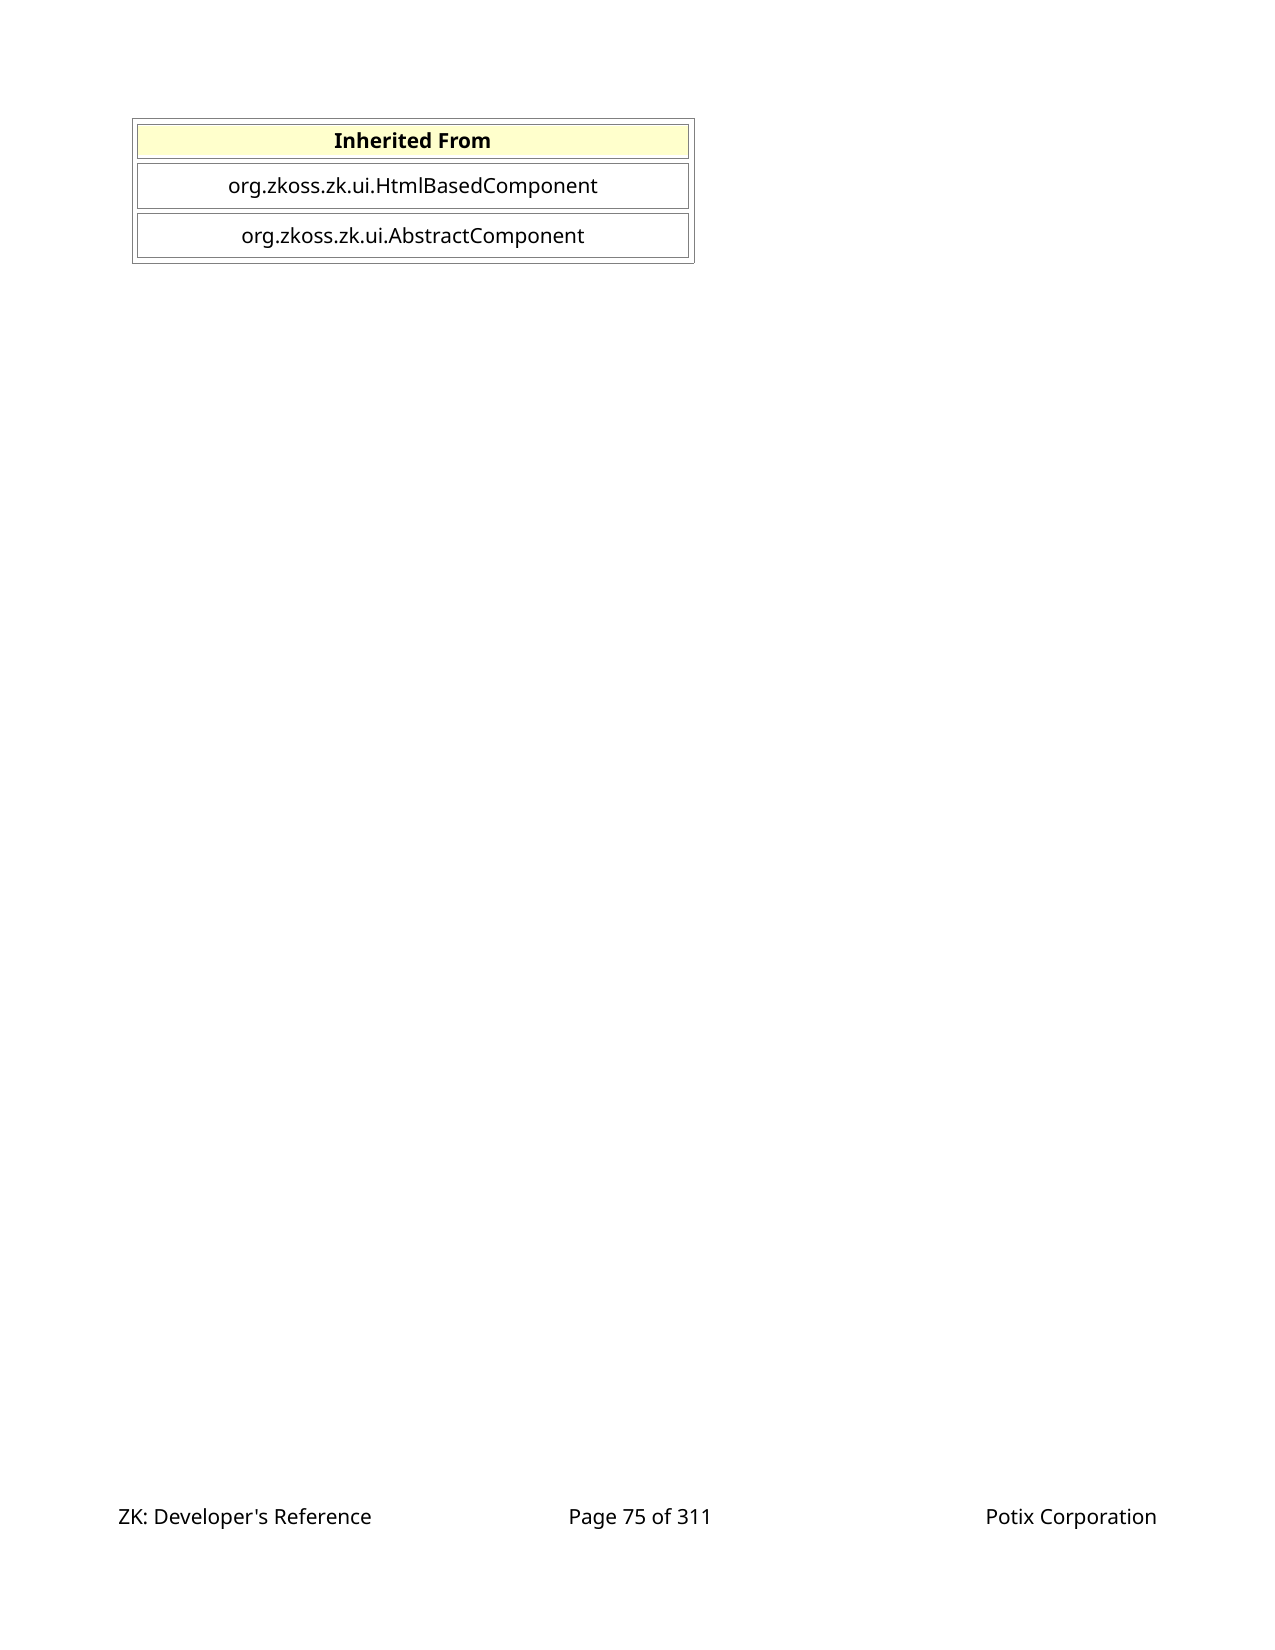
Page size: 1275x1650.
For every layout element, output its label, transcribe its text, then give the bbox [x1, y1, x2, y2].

table_cell org.zkoss.zk.ui.AbstractComponent [134, 208, 691, 257]
table_header Inherited From [134, 119, 691, 158]
table_cell org.zkoss.zk.ui.HtmlBasedComponent [134, 158, 691, 207]
